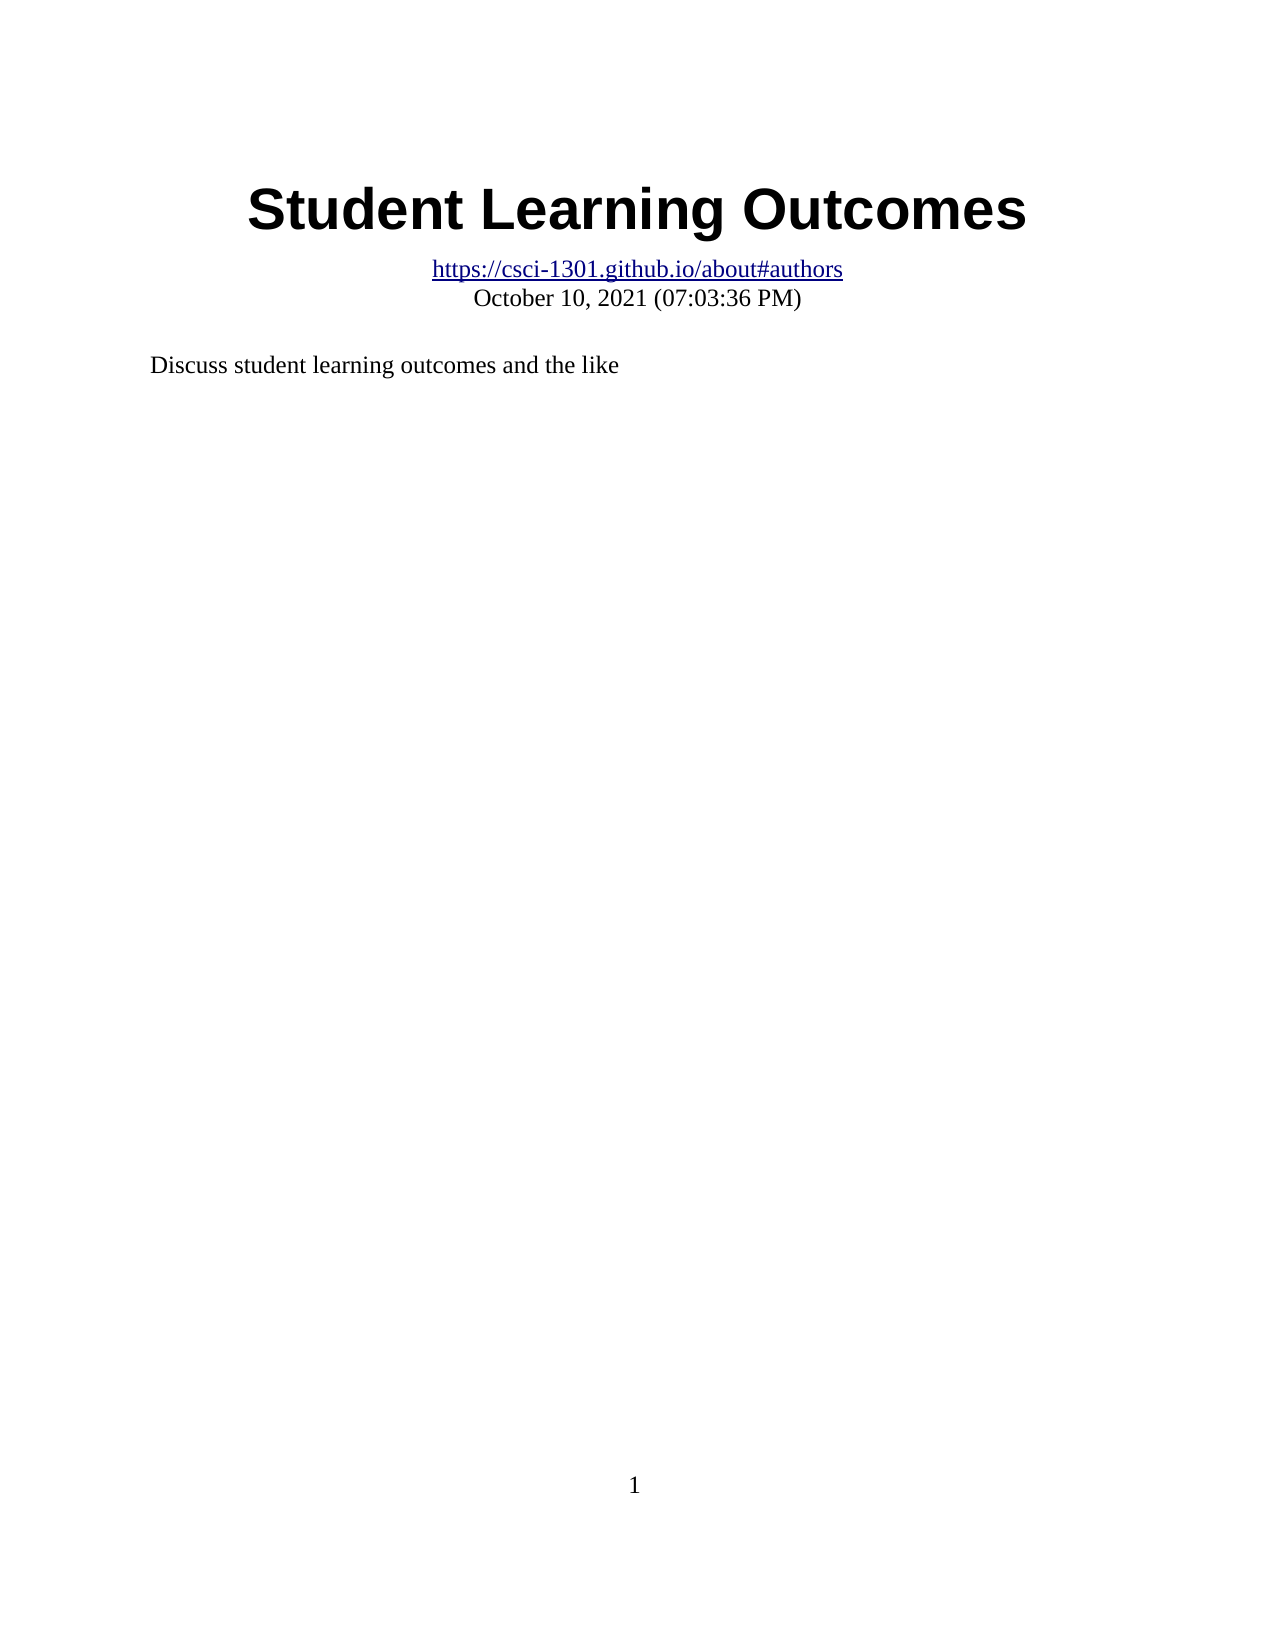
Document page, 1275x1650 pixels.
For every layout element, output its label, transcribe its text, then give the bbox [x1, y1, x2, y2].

text https://csci-1301.github.io/about#authors [150, 254, 1125, 283]
title Student Learning Outcomes [150, 175, 1125, 242]
text Discuss student learning outcomes and the like [150, 350, 1125, 378]
text October 10, 2021 (07:03:36 PM) [150, 283, 1125, 312]
